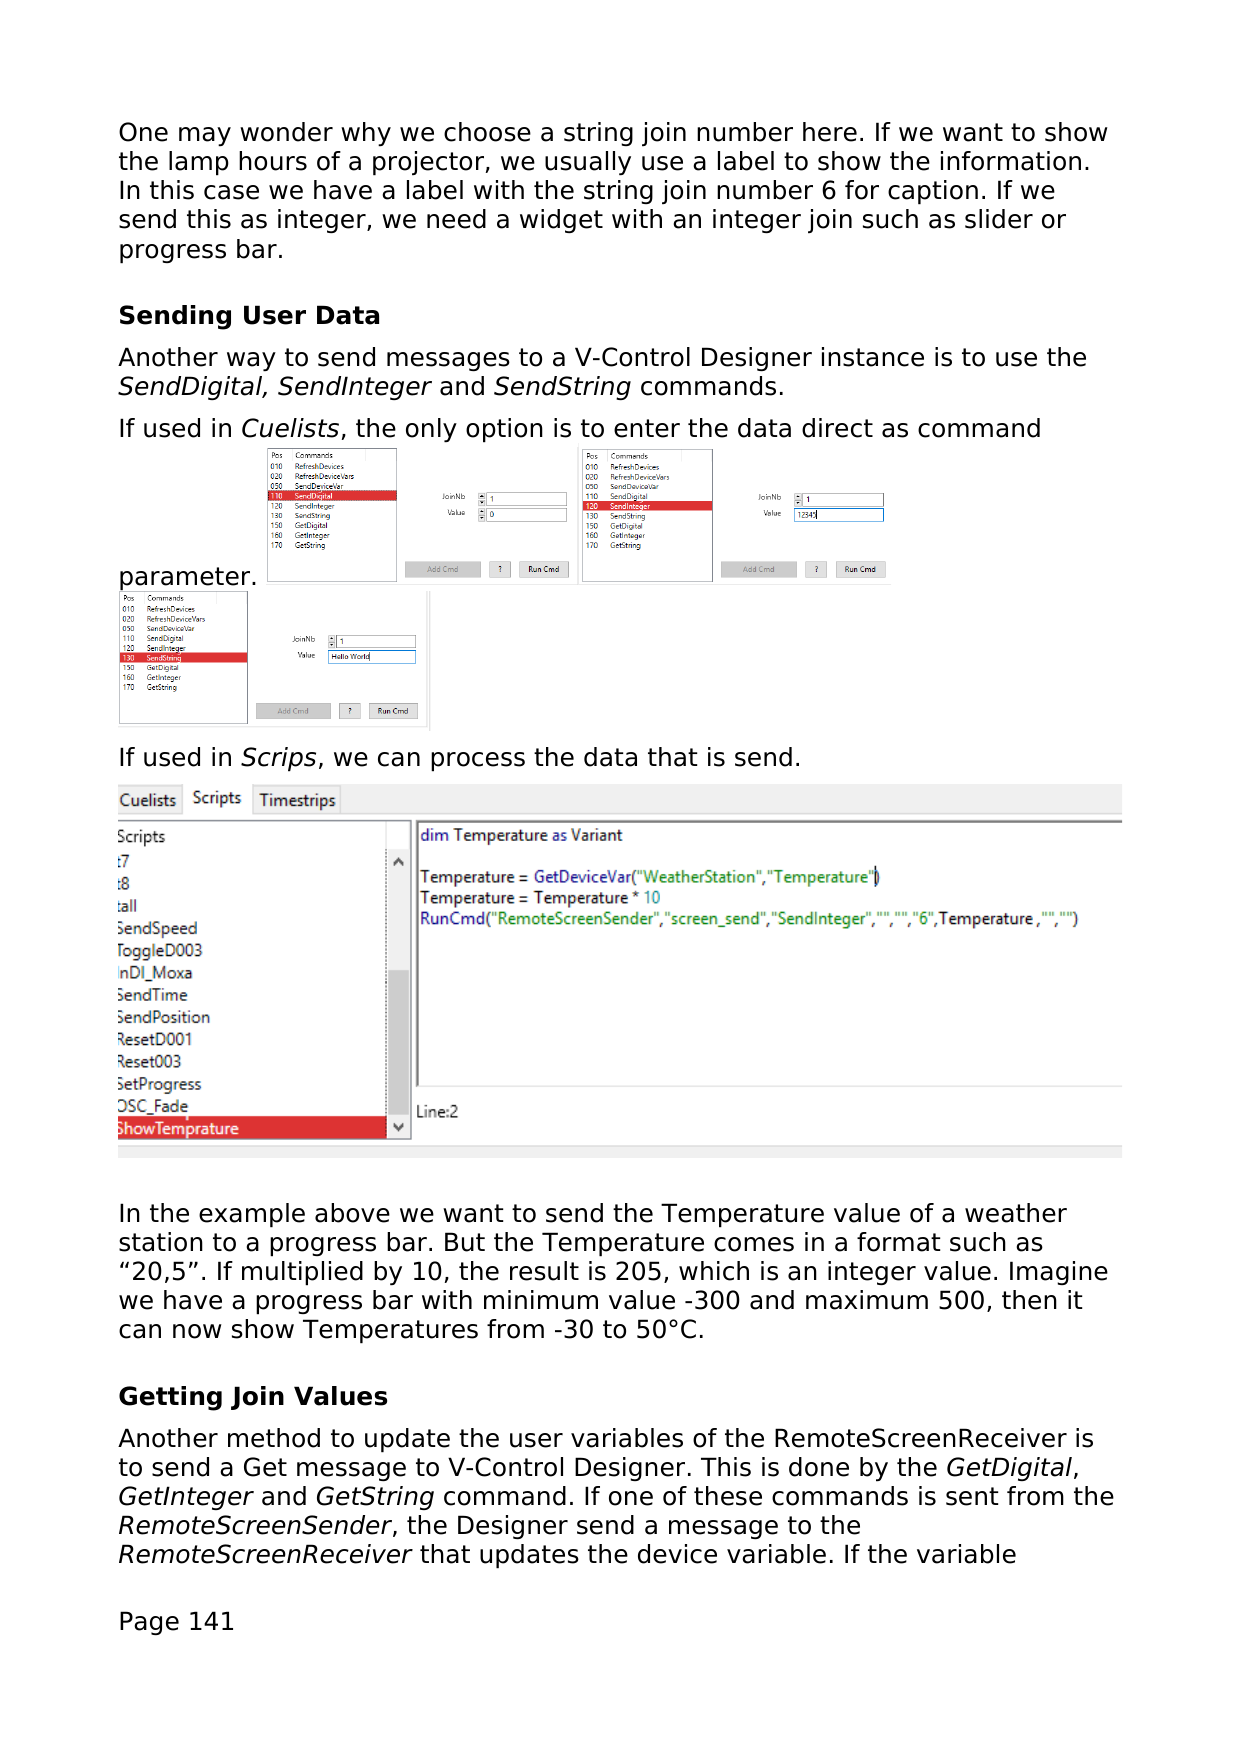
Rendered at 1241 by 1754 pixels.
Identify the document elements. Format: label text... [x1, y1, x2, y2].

text If used in Scrips, we can process the data that is send. [118, 743, 1122, 772]
picture [118, 784, 1123, 1158]
picture [118, 591, 431, 731]
subtitle Sending User Data [118, 301, 1122, 331]
text In the example above we want to send the Temperature value of a weather station to a progress bar. But the Temperature comes in a format such as “20,5”. If multiplied by 10, the result is 205, which is an integer value. Imagine we have a progress bar with minimum value -300 and maximum 500, then it can now show Temperatures from -30 to 50°C. [118, 1199, 1122, 1345]
text If used in Cuelists, the only option is to enter the data direct as command parameter. [118, 414, 1122, 731]
text Another way to send messages to a V-Control Designer instance is to use the SendDigital, SendInteger and SendString commands. [118, 343, 1122, 401]
picture [266, 443, 892, 585]
text One may wonder why we choose a string join number here. If we want to show the lamp hours of a projector, we usually use a label to show the information. In this case we have a label with the string join number 6 for caption. If we send this as integer, we need a widget with an integer join such as slider or progress bar. [118, 118, 1122, 264]
text Another method to update the user variables of the RemoteScreenReceiver is to send a Get message to V-Control Designer. This is done by the GetDigital, GetInteger and GetString command. If one of these commands is sent from the RemoteScreenSender, the Designer send a message to the RemoteScreenReceiver that updates the device variable. If the variable [118, 1424, 1122, 1570]
subtitle Getting Join Values [118, 1382, 1122, 1411]
